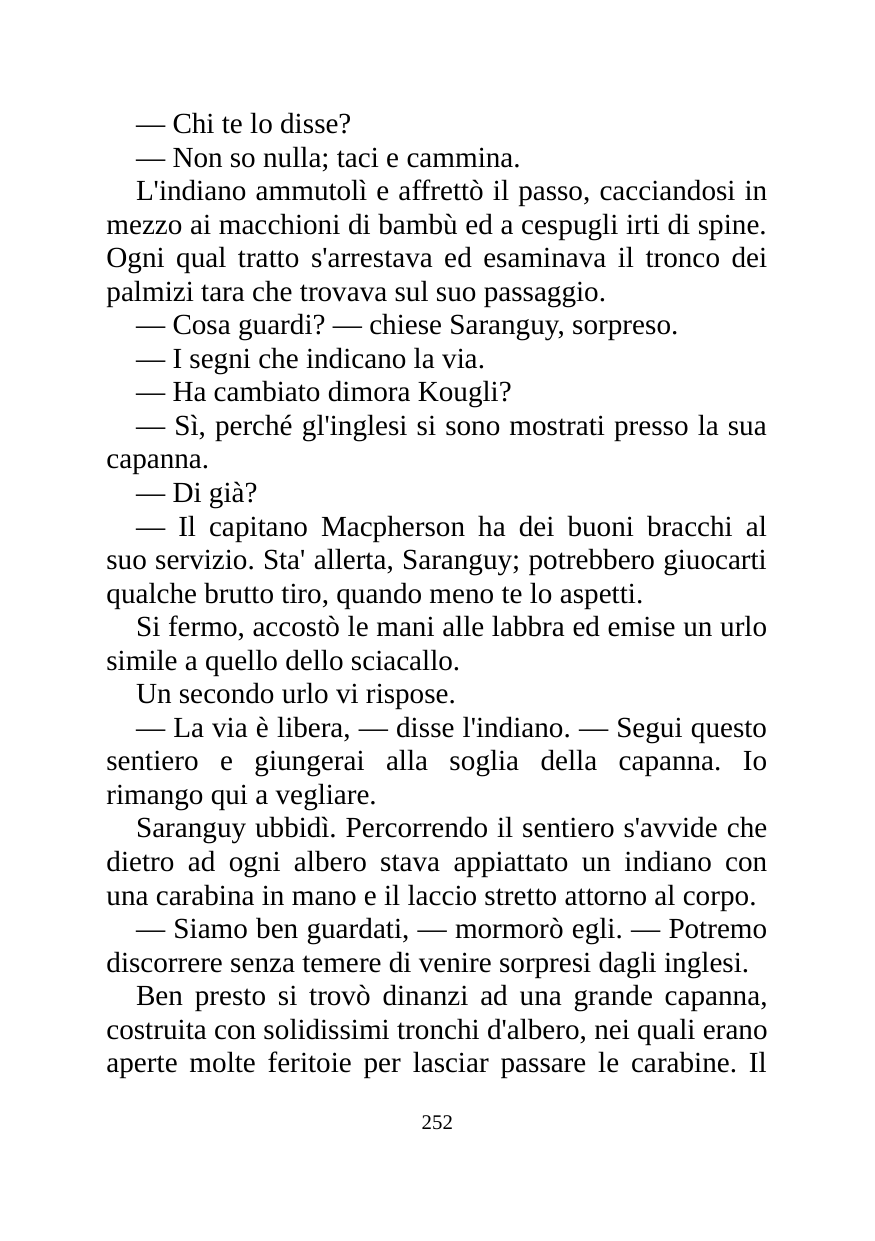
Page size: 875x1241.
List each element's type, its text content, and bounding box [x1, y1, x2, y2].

text — Il capitano Macpherson ha dei buoni bracchi al suo servizio. Sta' allerta, Saranguy; potrebbero giuocarti qualche brutto tiro, quando meno te lo aspetti. [106, 509, 768, 609]
text Saranguy ubbidì. Percorrendo il sentiero s'avvide che dietro ad ogni albero stava appiattato un indiano con una carabina in mano e il laccio stretto attorno al corpo. [106, 811, 768, 911]
text — Cosa guardi? — chiese Saranguy, sorpreso. [106, 307, 768, 341]
text — La via è libera, — disse l'indiano. — Segui questo sentiero e giungerai alla soglia della capanna. Io rimango qui a vegliare. [106, 710, 768, 811]
text — Di già? [106, 475, 768, 509]
text — Siamo ben guardati, — mormorò egli. — Potremo discorrere senza temere di venire sorpresi dagli inglesi. [106, 911, 768, 978]
text L'indiano ammutolì e affrettò il passo, cacciandosi in mezzo ai macchioni di bambù ed a cespugli irti di spine. Ogni qual tratto s'arrestava ed esaminava il tronco dei palmizi tara che trovava sul suo passaggio. [106, 173, 768, 307]
text — Ha cambiato dimora Kougli? [106, 374, 768, 408]
text — Non so nulla; taci e cammina. [106, 140, 768, 173]
text Ben presto si trovò dinanzi ad una grande capanna, costruita con solidissimi tronchi d'albero, nei quali erano aperte molte feritoie per lasciar passare le carabine. Il [106, 978, 768, 1079]
text Si fermo, accostò le mani alle labbra ed emise un urlo simile a quello dello sciacallo. [106, 609, 768, 676]
text Un secondo urlo vi rispose. [106, 676, 768, 710]
text — Chi te lo disse? [106, 106, 768, 140]
text — Sì, perché gl'inglesi si sono mostrati presso la sua capanna. [106, 408, 768, 475]
text — I segni che indicano la via. [106, 341, 768, 374]
